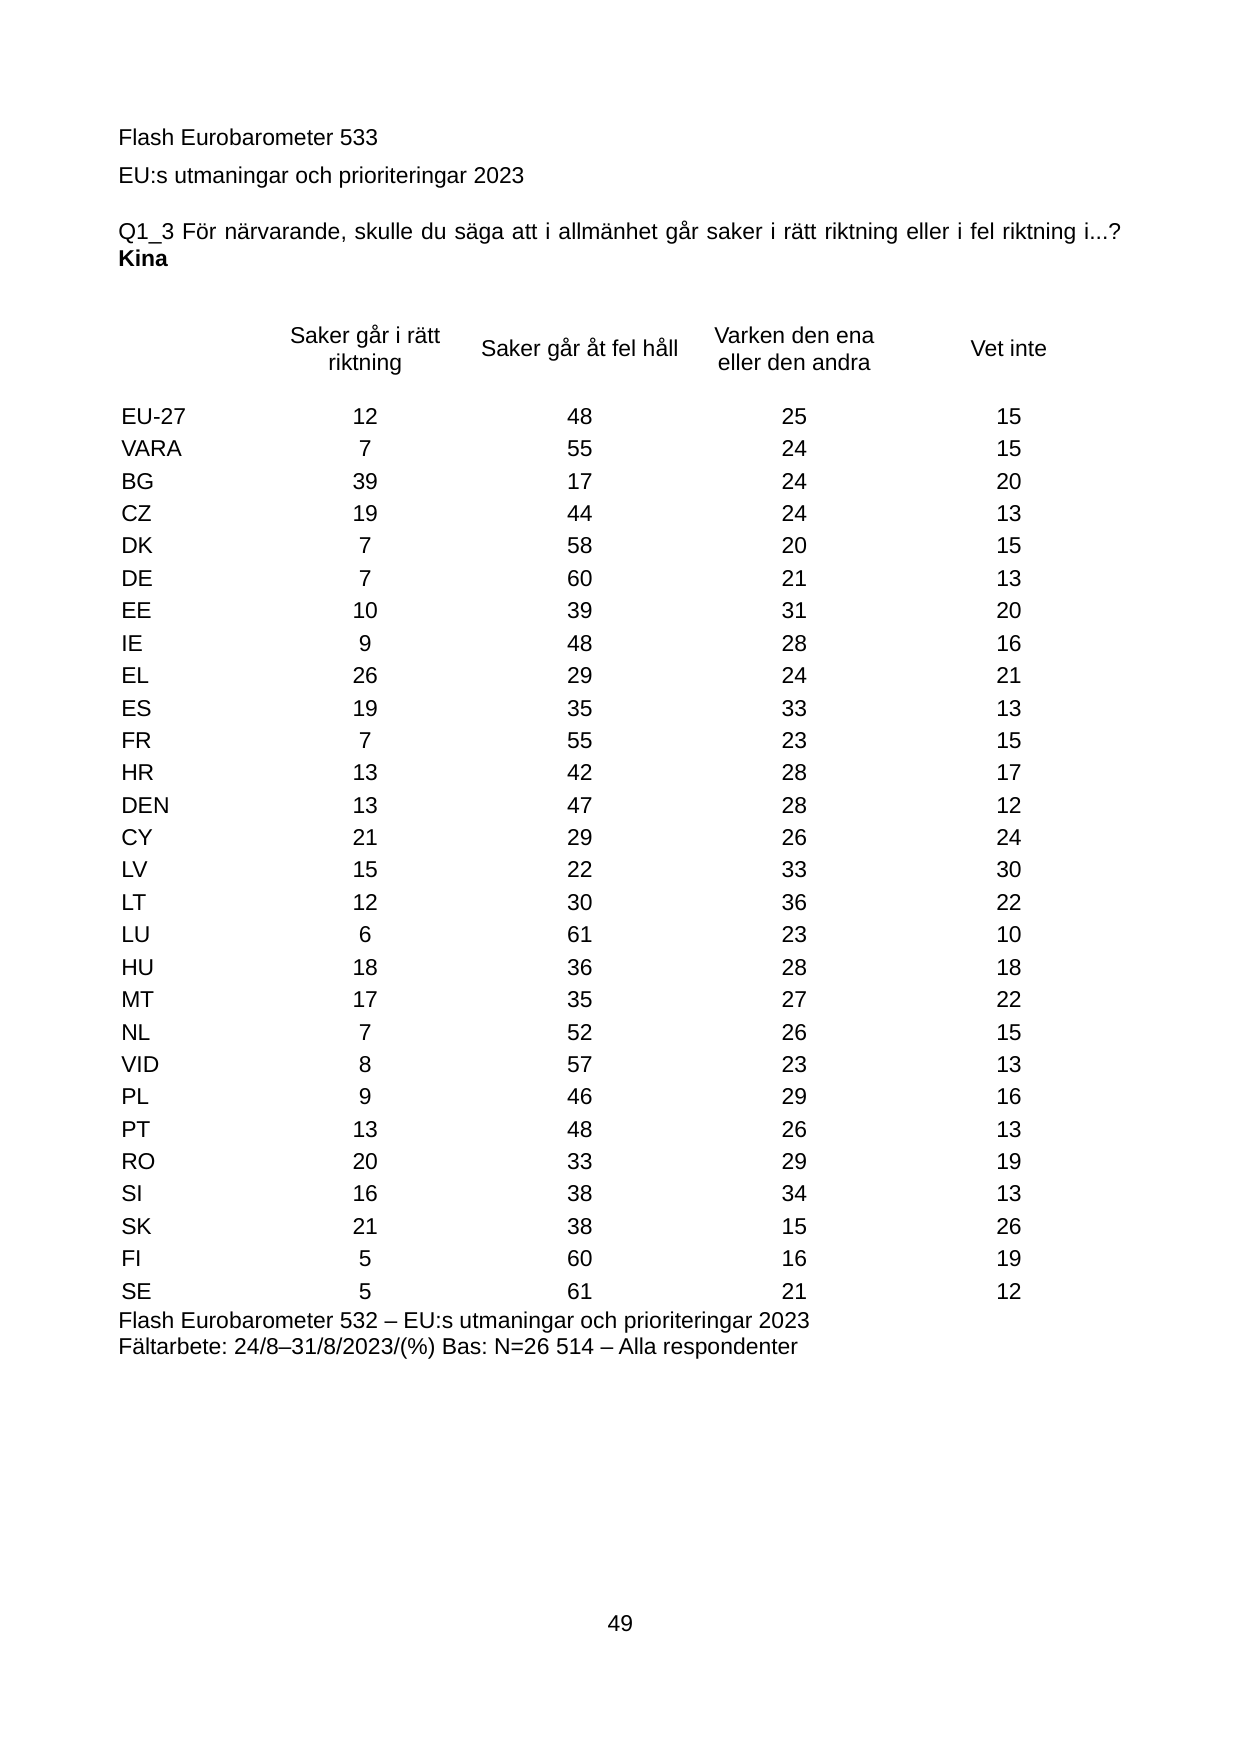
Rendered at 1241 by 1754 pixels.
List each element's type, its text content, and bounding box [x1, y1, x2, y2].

table_cell 28 [687, 756, 901, 789]
table_cell 38 [472, 1210, 687, 1242]
table_cell 27 [687, 983, 901, 1015]
table_cell CZ [118, 497, 258, 529]
table_cell 24 [687, 497, 901, 529]
table_cell 22 [901, 886, 1116, 918]
table_cell 28 [687, 627, 901, 659]
table_cell RO [118, 1145, 258, 1177]
table_cell 48 [472, 627, 687, 659]
table_cell 26 [687, 1113, 901, 1145]
table_cell 39 [258, 465, 472, 497]
table_cell 21 [258, 1210, 472, 1242]
table_cell 44 [472, 497, 687, 529]
table_cell 35 [472, 691, 687, 724]
table_cell 15 [258, 854, 472, 886]
table_cell 23 [687, 918, 901, 951]
table_cell MT [118, 983, 258, 1015]
table_cell 13 [901, 497, 1116, 529]
table_cell 16 [258, 1178, 472, 1210]
table_cell 26 [258, 659, 472, 691]
table_cell 30 [901, 854, 1116, 886]
table_cell 12 [258, 886, 472, 918]
table_cell HU [118, 951, 258, 983]
table_cell 24 [687, 465, 901, 497]
table_cell 24 [901, 821, 1116, 853]
text Flash Eurobarometer 532 – EU:s utmaningar och prioriteringar 2023 [118, 1307, 1122, 1333]
table_cell 19 [258, 497, 472, 529]
table_cell 16 [901, 1080, 1116, 1113]
table_cell 7 [258, 530, 472, 562]
table_cell 7 [258, 432, 472, 465]
table_cell 7 [258, 562, 472, 594]
table_cell 21 [901, 659, 1116, 691]
table_cell 15 [901, 1015, 1116, 1048]
table_cell 21 [687, 562, 901, 594]
table_cell 57 [472, 1048, 687, 1080]
table_cell EL [118, 659, 258, 691]
table_cell 22 [472, 854, 687, 886]
table_cell 55 [472, 432, 687, 465]
table_cell 33 [472, 1145, 687, 1177]
table_cell 13 [901, 562, 1116, 594]
table_cell 22 [901, 983, 1116, 1015]
table_cell 9 [258, 627, 472, 659]
table_cell 48 [472, 400, 687, 432]
table_cell 15 [901, 432, 1116, 465]
table_cell 29 [472, 659, 687, 691]
table_cell 61 [472, 918, 687, 951]
table_cell VARA [118, 432, 258, 465]
table_cell FR [118, 724, 258, 756]
table_cell 28 [687, 951, 901, 983]
table_cell BG [118, 465, 258, 497]
table_cell 12 [901, 1275, 1116, 1307]
table_cell 8 [258, 1048, 472, 1080]
table_cell 42 [472, 756, 687, 789]
table_cell IE [118, 627, 258, 659]
table_cell 24 [687, 659, 901, 691]
table_cell LU [118, 918, 258, 951]
table_cell 16 [687, 1242, 901, 1274]
table_cell 35 [472, 983, 687, 1015]
table_cell 20 [901, 465, 1116, 497]
table_cell 26 [901, 1210, 1116, 1242]
table_cell 24 [687, 432, 901, 465]
table_cell 26 [687, 821, 901, 853]
table_cell DEN [118, 789, 258, 821]
table_cell 18 [258, 951, 472, 983]
table_cell 13 [901, 1178, 1116, 1210]
table_cell ES [118, 691, 258, 724]
table_cell 10 [258, 594, 472, 627]
table_cell 30 [472, 886, 687, 918]
table_cell 21 [258, 821, 472, 853]
table_cell 34 [687, 1178, 901, 1210]
table_cell NL [118, 1015, 258, 1048]
table_cell 55 [472, 724, 687, 756]
table_cell SE [118, 1275, 258, 1307]
table_cell 33 [687, 854, 901, 886]
table_cell 7 [258, 724, 472, 756]
table_cell 7 [258, 1015, 472, 1048]
table_cell 13 [258, 1113, 472, 1145]
table_cell 20 [687, 530, 901, 562]
table_cell LV [118, 854, 258, 886]
table_header Saker går i rätt riktning [258, 297, 472, 400]
table_cell 26 [687, 1015, 901, 1048]
table_cell 38 [472, 1178, 687, 1210]
table_cell 12 [901, 789, 1116, 821]
table_cell 16 [901, 627, 1116, 659]
table_cell 15 [901, 400, 1116, 432]
table_header Vet inte [901, 297, 1116, 400]
table_cell 17 [901, 756, 1116, 789]
table_cell 29 [472, 821, 687, 853]
table_cell 48 [472, 1113, 687, 1145]
table_cell 12 [258, 400, 472, 432]
table_cell 6 [258, 918, 472, 951]
table_cell 60 [472, 562, 687, 594]
table_header Varken den ena eller den andra [687, 297, 901, 400]
table_cell CY [118, 821, 258, 853]
table_cell PL [118, 1080, 258, 1113]
table_cell LT [118, 886, 258, 918]
table_cell 5 [258, 1275, 472, 1307]
table_cell 23 [687, 1048, 901, 1080]
table_header [118, 297, 258, 400]
table_cell 13 [258, 756, 472, 789]
table_cell HR [118, 756, 258, 789]
table_cell 13 [901, 1113, 1116, 1145]
table_cell 61 [472, 1275, 687, 1307]
table_cell 19 [901, 1145, 1116, 1177]
text Fältarbete: 24/8–31/8/2023/(%) Bas: N=26 514 – Alla respondenter [118, 1333, 1122, 1360]
table_cell 10 [901, 918, 1116, 951]
table_cell 13 [901, 1048, 1116, 1080]
table_cell 29 [687, 1145, 901, 1177]
table_cell 36 [472, 951, 687, 983]
table_cell 19 [901, 1242, 1116, 1274]
table_header Saker går åt fel håll [472, 297, 687, 400]
table_cell EU-27 [118, 400, 258, 432]
table_cell VID [118, 1048, 258, 1080]
table_cell 29 [687, 1080, 901, 1113]
table_cell EE [118, 594, 258, 627]
table_cell 31 [687, 594, 901, 627]
table_cell 9 [258, 1080, 472, 1113]
table_cell 52 [472, 1015, 687, 1048]
table_cell 17 [472, 465, 687, 497]
table_cell FI [118, 1242, 258, 1274]
table_cell SI [118, 1178, 258, 1210]
table_cell 15 [687, 1210, 901, 1242]
table_cell 47 [472, 789, 687, 821]
table_cell 15 [901, 724, 1116, 756]
table_cell 5 [258, 1242, 472, 1274]
table_cell 13 [901, 691, 1116, 724]
table_cell 21 [687, 1275, 901, 1307]
table_cell DE [118, 562, 258, 594]
table_cell 25 [687, 400, 901, 432]
text Q1_3 För närvarande, skulle du säga att i allmänhet går saker i rätt riktning eller i fel riktning i...? Kina [118, 218, 1122, 271]
table_cell 19 [258, 691, 472, 724]
table_cell 15 [901, 530, 1116, 562]
table_cell 18 [901, 951, 1116, 983]
table_cell 28 [687, 789, 901, 821]
table_cell 46 [472, 1080, 687, 1113]
table_cell 17 [258, 983, 472, 1015]
table_cell 13 [258, 789, 472, 821]
table_cell 36 [687, 886, 901, 918]
table_cell PT [118, 1113, 258, 1145]
table_cell 33 [687, 691, 901, 724]
table_cell SK [118, 1210, 258, 1242]
table_cell 23 [687, 724, 901, 756]
table_cell DK [118, 530, 258, 562]
table_cell 39 [472, 594, 687, 627]
table_cell 20 [901, 594, 1116, 627]
table_cell 20 [258, 1145, 472, 1177]
table_cell 58 [472, 530, 687, 562]
table_cell 60 [472, 1242, 687, 1274]
